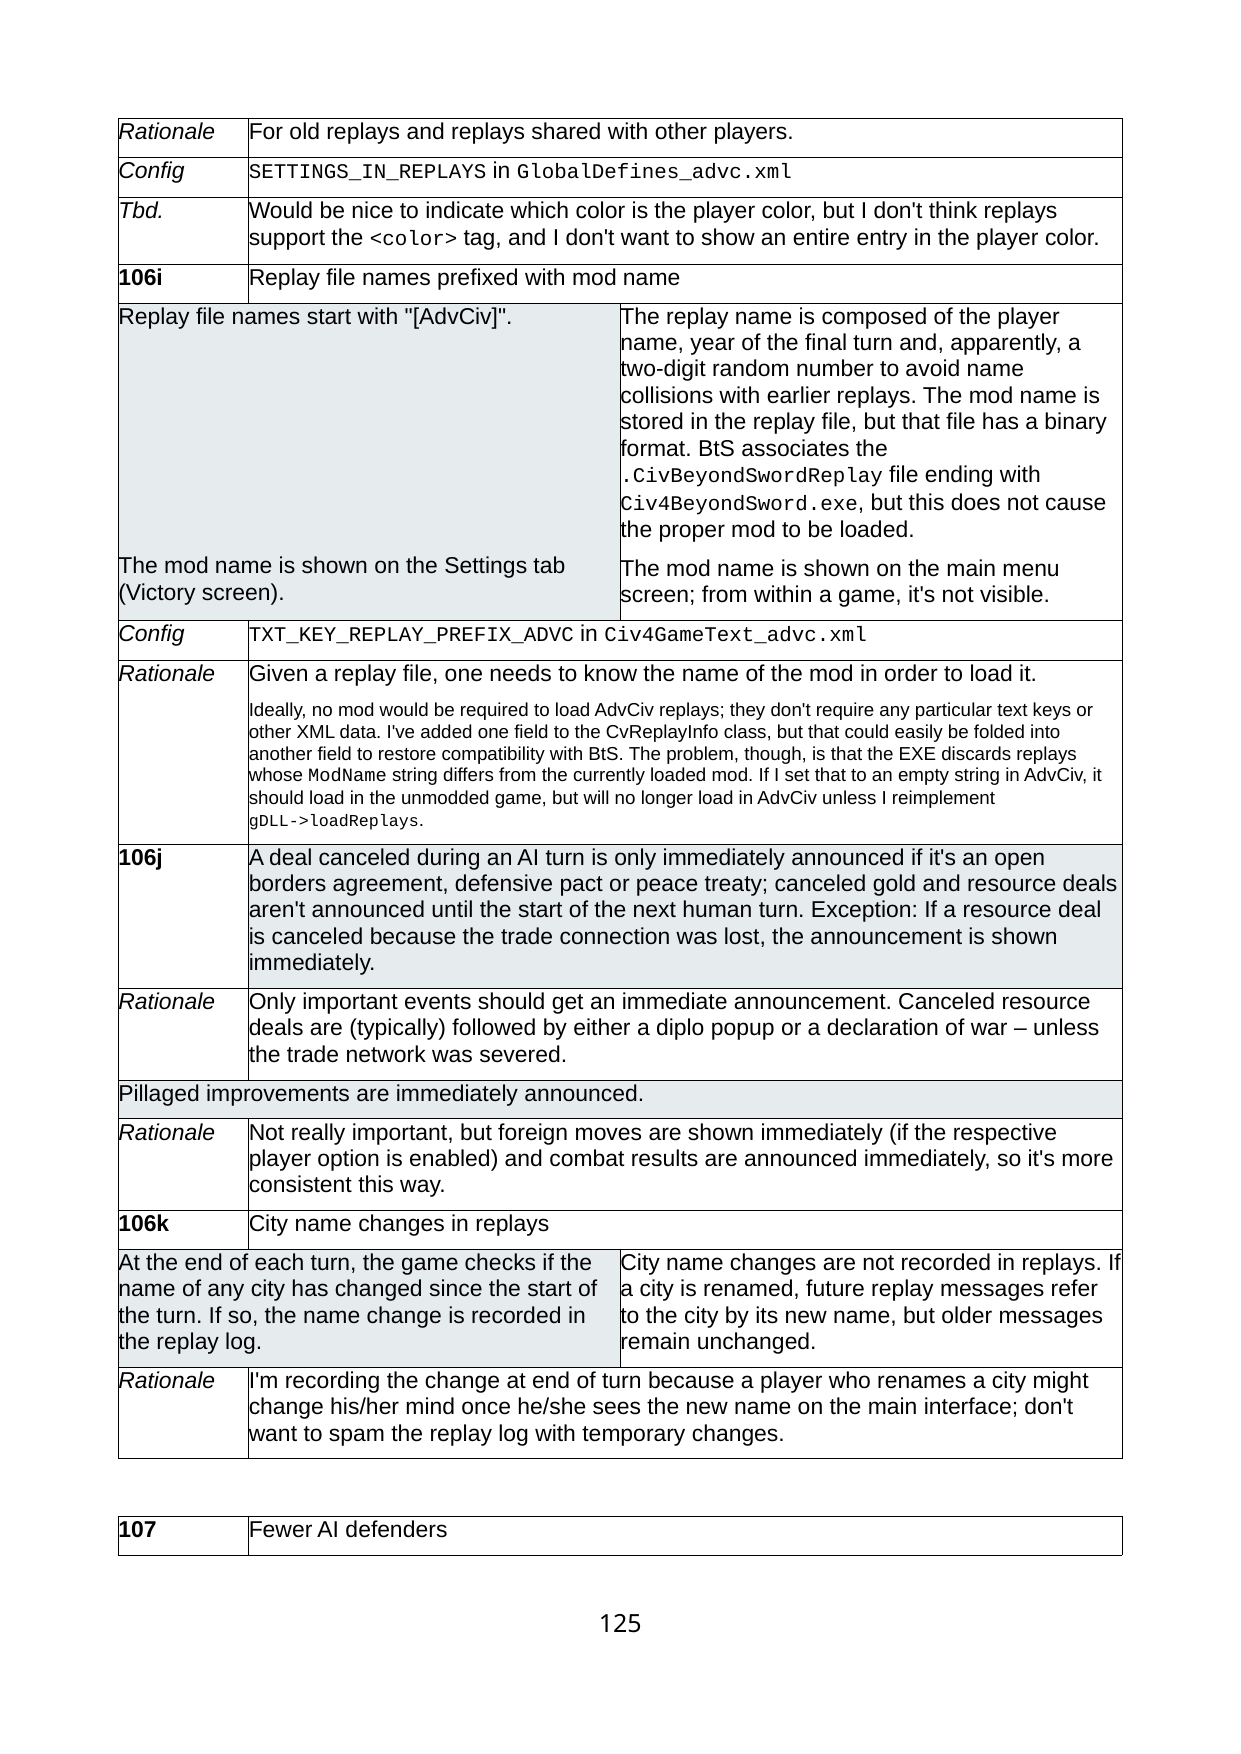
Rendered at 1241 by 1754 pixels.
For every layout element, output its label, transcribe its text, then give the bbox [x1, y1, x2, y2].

table_cell Config [119, 621, 248, 660]
table_cell Rationale [119, 119, 248, 157]
table_cell Given a replay file, one needs to know the name of the mod in order to load it. Ideally, no mod would be required to load AdvCiv replays; they don't require any particular text keys or other XML data. I've added one field to the CvReplayInfo class, but that could easily be folded into another field to restore compatibility with BtS. The problem, though, is that the EXE discards replays whose ModName string differs from the currently loaded mod. If I set that to an empty string in AdvCiv, it should load in the unmodded game, but will no longer load in AdvCiv unless I reimplement gDLL->loadReplays. [249, 661, 1122, 844]
table_cell 106k [119, 1211, 248, 1249]
table_cell Replay file names start with "[AdvCiv]". The mod name is shown on the Settings tab (Victory screen). [119, 304, 620, 620]
table_cell 106i [119, 265, 248, 303]
table_cell Rationale [119, 1119, 248, 1210]
table_cell Not really important, but foreign moves are shown immediately (if the respective player option is enabled) and combat results are announced immediately, so it's more consistent this way. [249, 1119, 1122, 1210]
table_cell The replay name is composed of the player name, year of the final turn and, apparently, a two-digit random number to avoid name collisions with earlier replays. The mod name is stored in the replay file, but that file has a binary format. BtS associates the .CivBeyondSwordReplay file ending with Civ4BeyondSword.exe, but this does not cause the proper mod to be loaded. The mod name is shown on the main menu screen; from within a game, it's not visible. [621, 304, 1122, 620]
table_cell TXT_KEY_REPLAY_PREFIX_ADVC in Civ4GameText_advc.xml [249, 621, 1122, 660]
table_cell City name changes in replays [249, 1211, 1122, 1249]
table_cell Rationale [119, 989, 248, 1079]
table_cell Rationale [119, 1368, 248, 1458]
table_cell For old replays and replays shared with other players. [249, 119, 1122, 157]
table_cell At the end of each turn, the game checks if the name of any city has changed since the start of the turn. If so, the name change is recorded in the replay log. [119, 1250, 620, 1367]
table_cell Replay file names prefixed with mod name [249, 265, 1122, 303]
table_cell Tbd. [119, 198, 248, 264]
table_cell Only important events should get an immediate announcement. Canceled resource deals are (typically) followed by either a diplo popup or a declaration of war – unless the trade network was severed. [249, 989, 1122, 1079]
table_cell Would be nice to indicate which color is the player color, but I don't think replays support the <color> tag, and I don't want to show an entire entry in the player color. [249, 198, 1122, 264]
table_cell A deal canceled during an AI turn is only immediately announced if it's an open borders agreement, defensive pact or peace treaty; canceled gold and resource deals aren't announced until the start of the next human turn. Exception: If a resource deal is canceled because the trade connection was lost, the announcement is shown immediately. [249, 845, 1122, 988]
table_cell I'm recording the change at end of turn because a player who renames a city might change his/her mind once he/she sees the new name on the main interface; don't want to spam the replay log with temporary changes. [249, 1368, 1122, 1458]
table_cell Rationale [119, 661, 248, 844]
table_header Fewer AI defenders [249, 1517, 1122, 1555]
table_cell Pillaged improvements are immediately announced. [119, 1081, 1122, 1118]
table_header 107 [119, 1517, 248, 1555]
table_cell SETTINGS_IN_REPLAYS in GlobalDefines_advc.xml [249, 158, 1122, 197]
table_cell City name changes are not recorded in replays. If a city is renamed, future replay messages refer to the city by its new name, but older messages remain unchanged. [621, 1250, 1122, 1367]
table_cell 106j [119, 845, 248, 988]
table_cell Config [119, 158, 248, 197]
